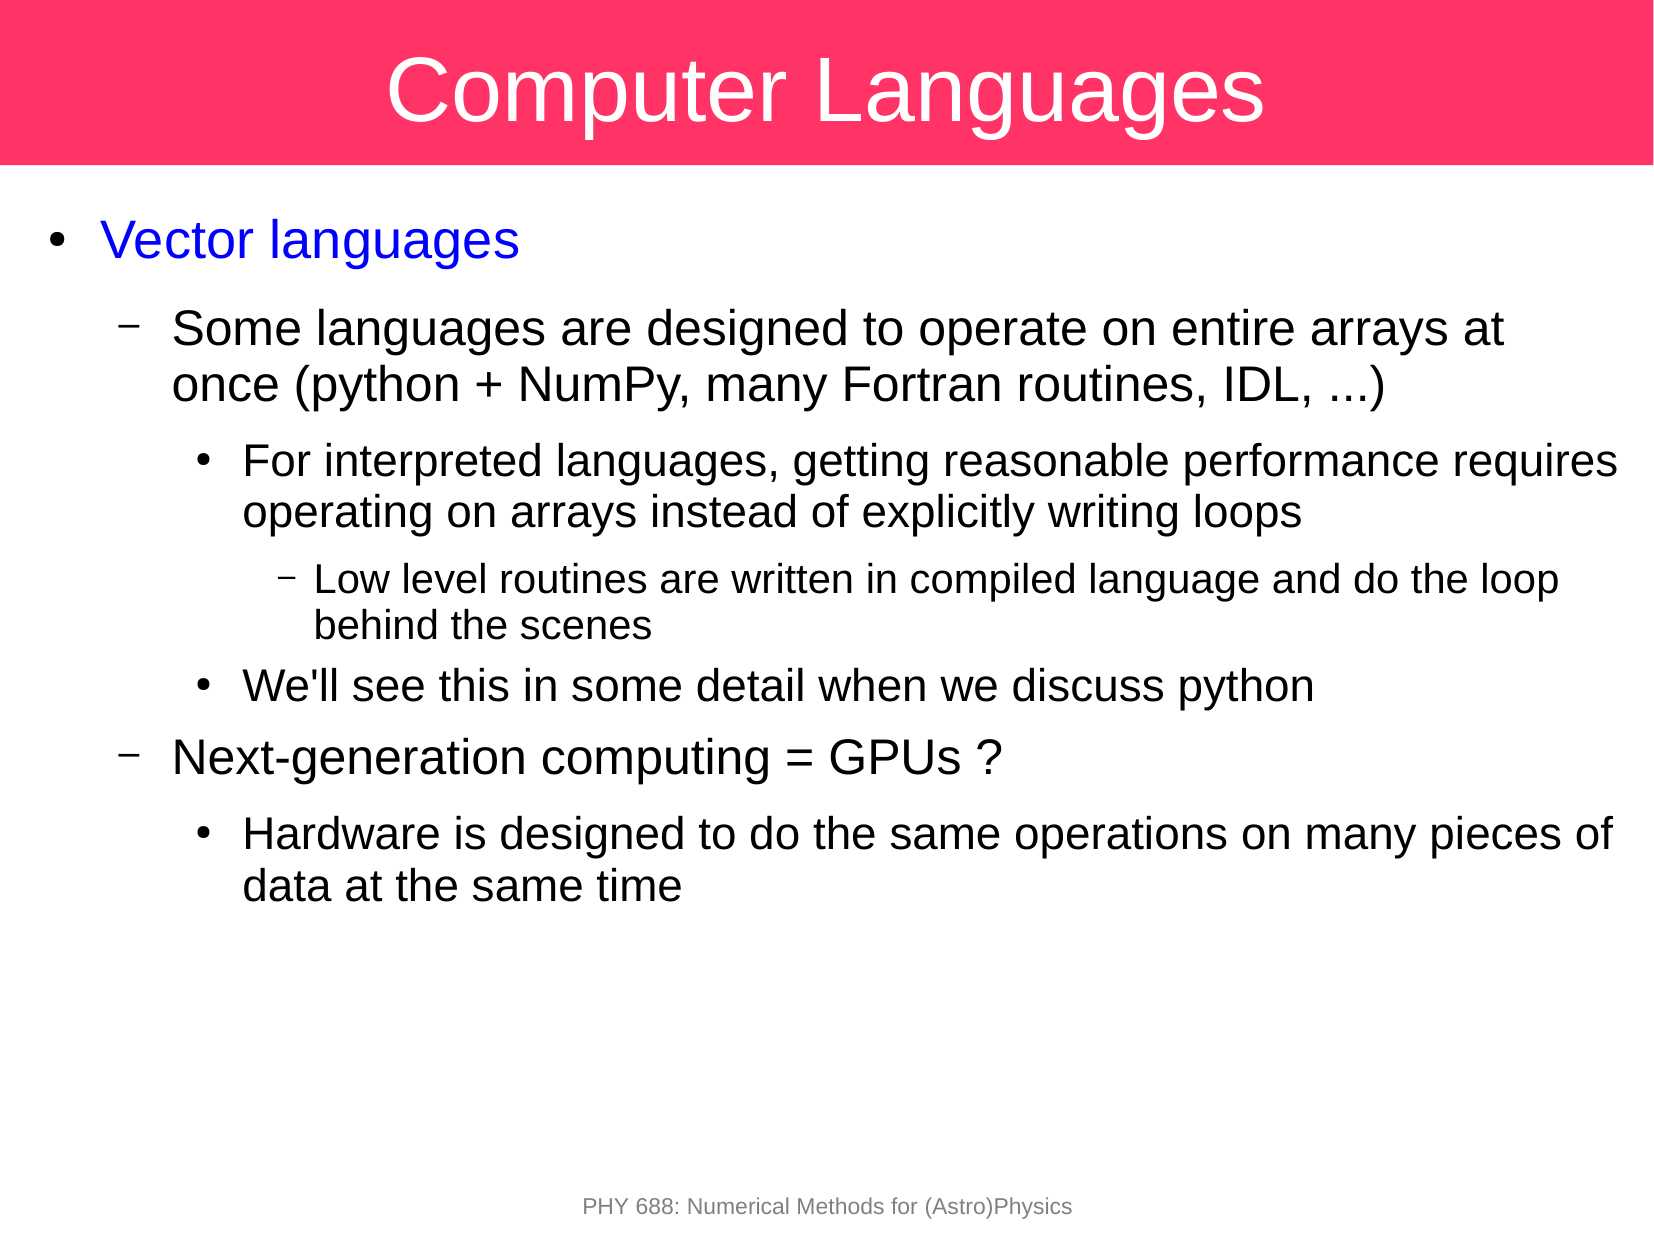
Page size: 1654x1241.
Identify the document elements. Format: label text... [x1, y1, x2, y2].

list Vector languages Some languages are designed to operate on entire arrays at once (python + NumPy, many Fortran routines, IDL, ...) For interpreted languages, getting reasonable performance requires operating on arrays instead of explicitly writing loops Low level routines are written in compiled language and do the loop behind the scenes We'll see this in some detail when we discuss python Next-generation computing = GPUs ? Hardware is designed to do the same operations on many pieces of data at the same time [30, 210, 1621, 1171]
title Computer Languages [82, 31, 1571, 148]
